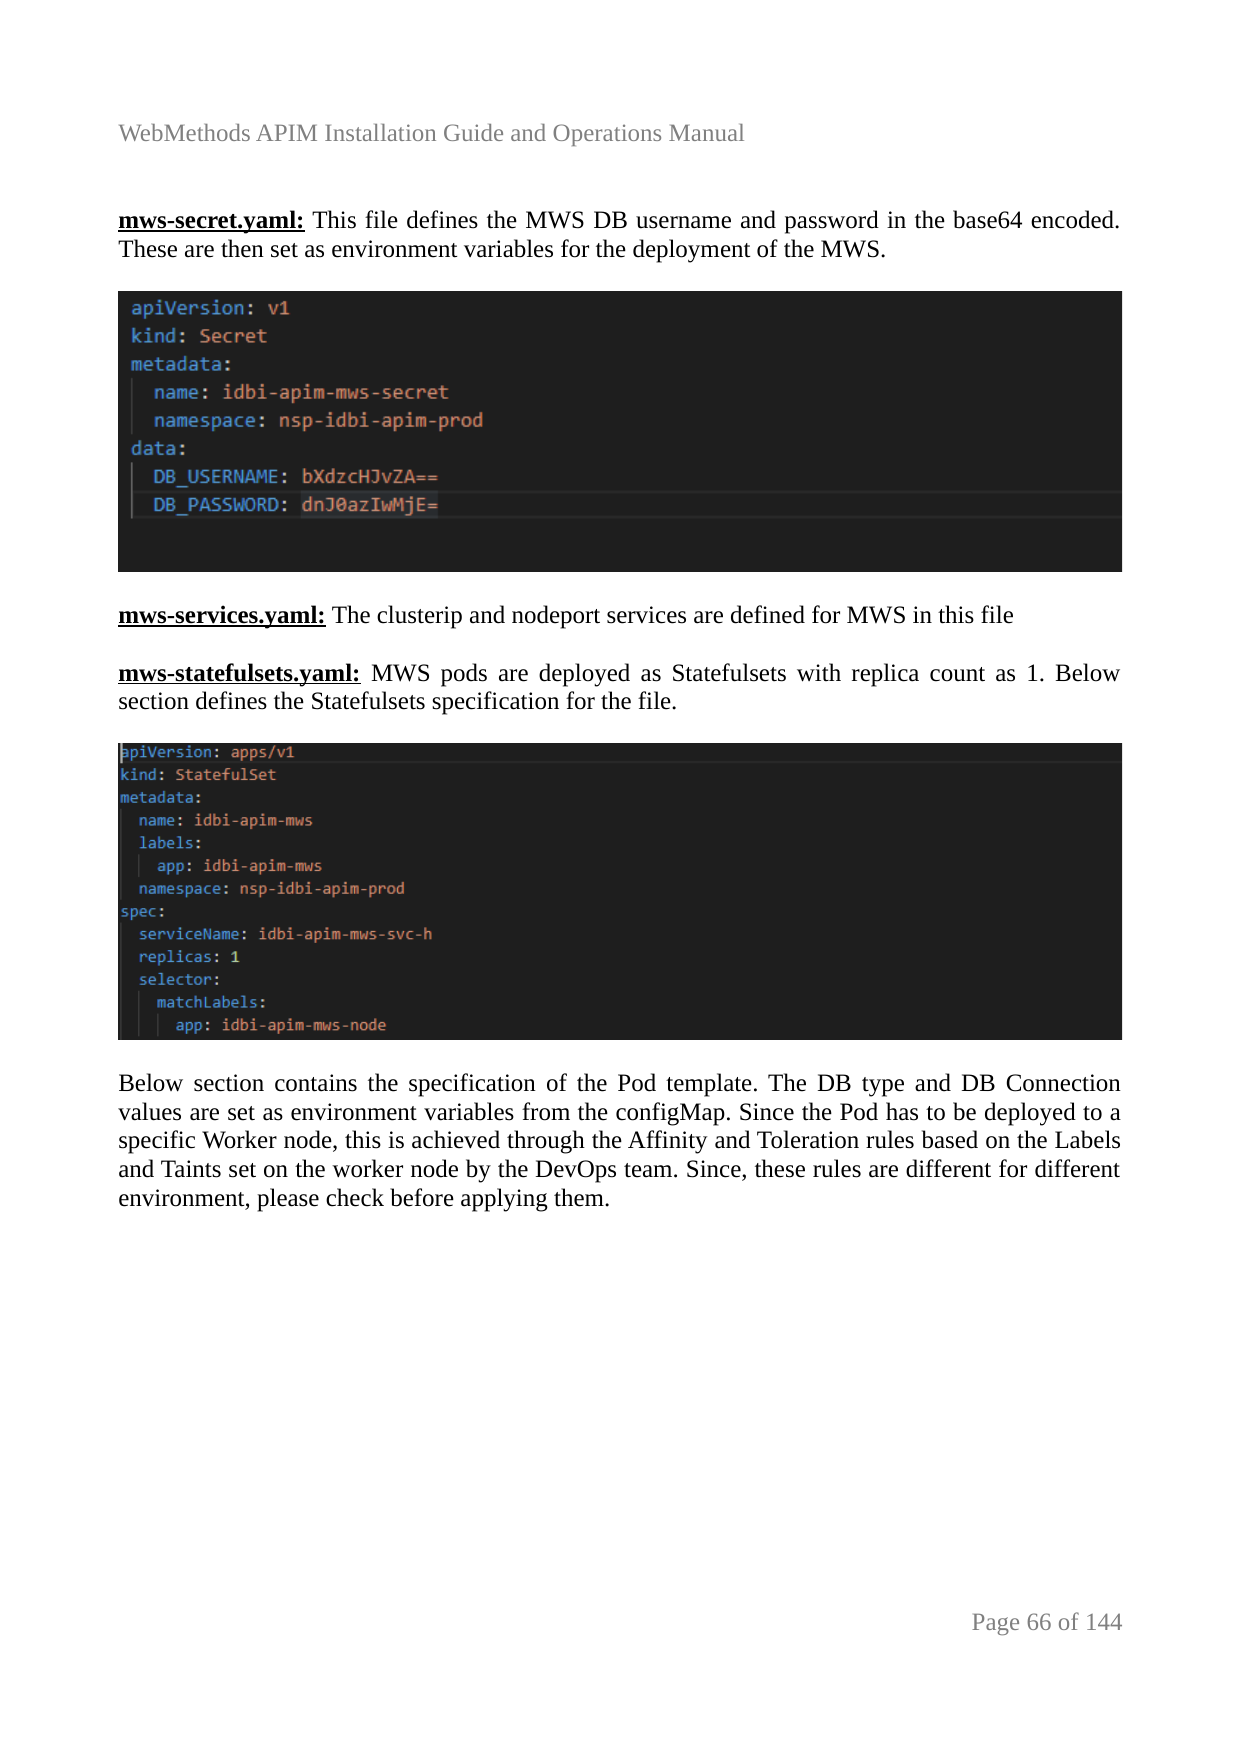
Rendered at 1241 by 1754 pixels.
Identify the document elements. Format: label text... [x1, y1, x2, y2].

text mws-statefulsets.yaml: MWS pods are deployed as Statefulsets with replica count as 1. Below section defines the Statefulsets specification for the file. [118, 658, 1122, 715]
text mws-secret.yaml: This file defines the MWS DB username and password in the base64 encoded. These are then set as environment variables for the deployment of the MWS. [118, 205, 1122, 263]
text mws-services.yaml: The clusterip and nodeport services are defined for MWS in this file [118, 600, 1122, 629]
picture [118, 291, 1123, 572]
picture [118, 743, 1123, 1040]
text Below section contains the specification of the Pod template. The DB type and DB Connection values are set as environment variables from the configMap. Since the Pod has to be deployed to a specific Worker node, this is achieved through the Affinity and Toleration rules based on the Labels and Taints set on the worker node by the DevOps team. Since, these rules are different for different environment, please check before applying them. [118, 1068, 1122, 1212]
